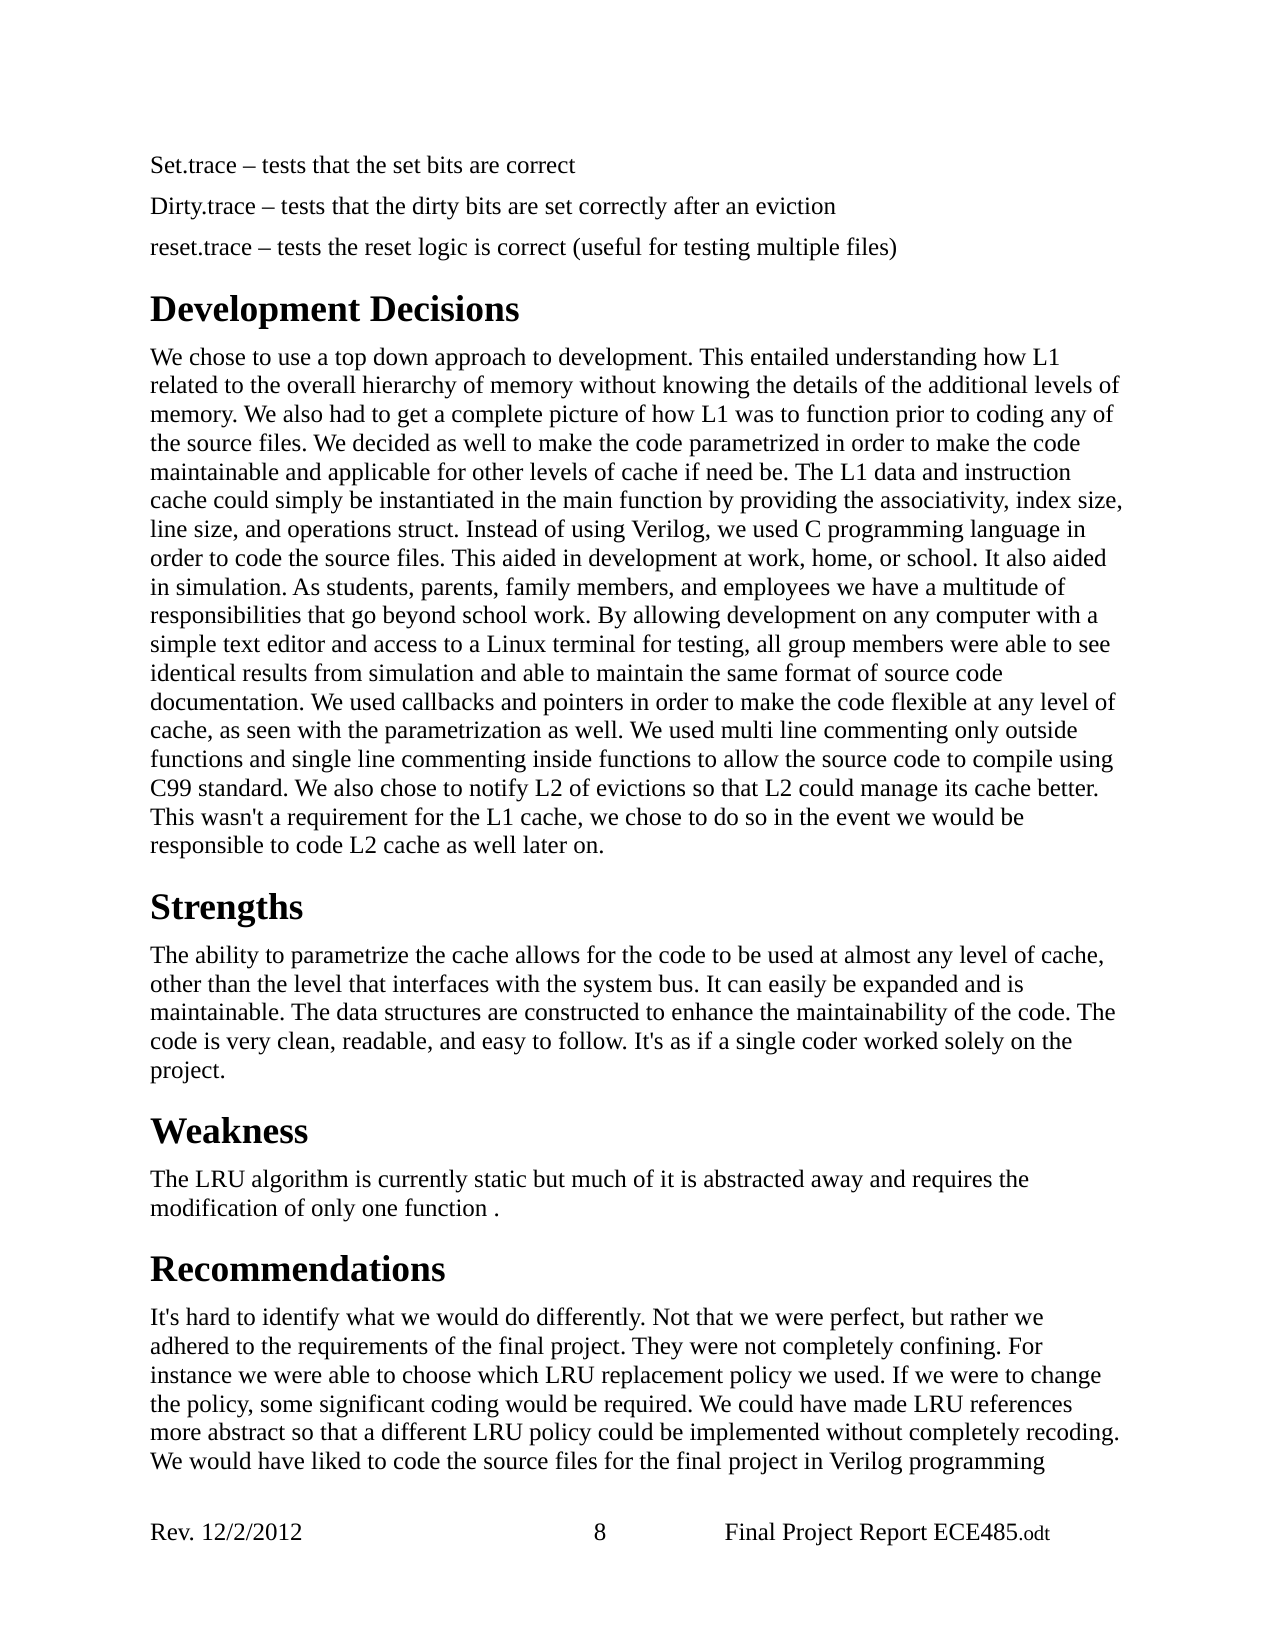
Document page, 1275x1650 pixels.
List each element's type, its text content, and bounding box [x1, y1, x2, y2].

text reset.trace – tests the reset logic is correct (useful for testing multiple files) [150, 232, 1125, 261]
text Set.trace – tests that the set bits are correct [150, 150, 1125, 179]
subtitle Strengths [150, 884, 1125, 927]
text The LRU algorithm is currently static but much of it is abstracted away and requires the modification of only one function . [150, 1164, 1125, 1222]
subtitle Weakness [150, 1109, 1125, 1152]
text We chose to use a top down approach to development. This entailed understanding how L1 related to the overall hierarchy of memory without knowing the details of the additional levels of memory. We also had to get a complete picture of how L1 was to function prior to coding any of the source files. We decided as well to make the code parametrized in order to make the code maintainable and applicable for other levels of cache if need be. The L1 data and instruction cache could simply be instantiated in the main function by providing the associativity, index size, line size, and operations struct. Instead of using Verilog, we used C programming language in order to code the source files. This aided in development at work, home, or school. It also aided in simulation. As students, parents, family members, and employees we have a multitude of responsibilities that go beyond school work. By allowing development on any computer with a simple text editor and access to a Linux terminal for testing, all group members were able to see identical results from simulation and able to maintain the same format of source code documentation. We used callbacks and pointers in order to make the code flexible at any level of cache, as seen with the parametrization as well. We used multi line commenting only outside functions and single line commenting inside functions to allow the source code to compile using C99 standard. We also chose to notify L2 of evictions so that L2 could manage its cache better. This wasn't a requirement for the L1 cache, we chose to do so in the event we would be responsible to code L2 cache as well later on. [150, 342, 1125, 859]
subtitle Recommendations [150, 1247, 1125, 1290]
text The ability to parametrize the cache allows for the code to be used at almost any level of cache, other than the level that interfaces with the system bus. It can easily be expanded and is maintainable. The data structures are constructed to enhance the maintainability of the code. The code is very clean, readable, and easy to follow. It's as if a single coder worked solely on the project. [150, 940, 1125, 1084]
text Dirty.trace – tests that the dirty bits are set correctly after an eviction [150, 191, 1125, 220]
subtitle Development Decisions [150, 286, 1125, 329]
text It's hard to identify what we would do differently. Not that we were perfect, but rather we adhered to the requirements of the final project. They were not completely confining. For instance we were able to choose which LRU replacement policy we used. If we were to change the policy, some significant coding would be required. We could have made LRU references more abstract so that a different LRU policy could be implemented without completely recoding. We would have liked to code the source files for the final project in Verilog programming [150, 1302, 1125, 1475]
